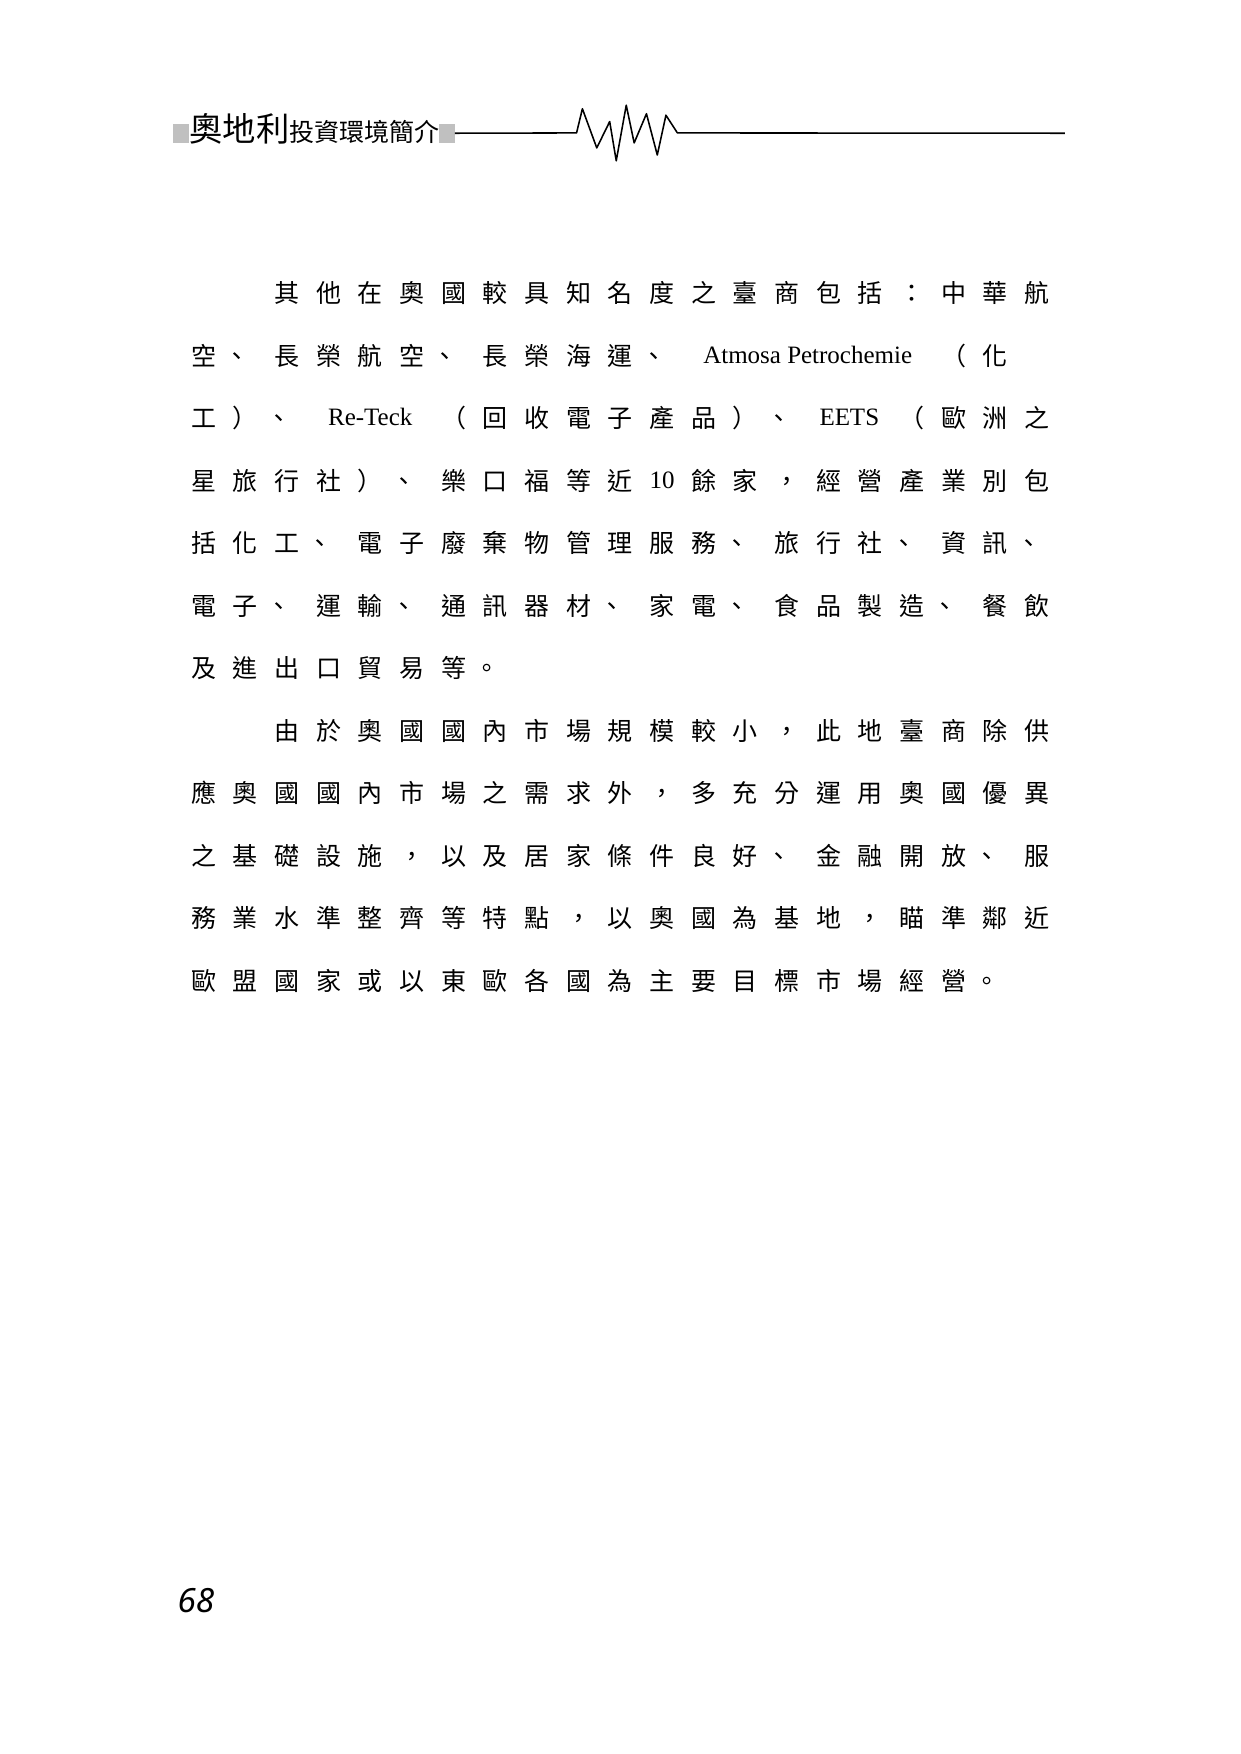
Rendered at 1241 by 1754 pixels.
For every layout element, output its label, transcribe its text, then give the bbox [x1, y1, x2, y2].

text 由於奧國國內市場規模較小，此地臺商除供應奧國國內市場之需求外，多充分運用奧國優異之基礎設施，以及居家條件良好、金融開放、服務業水準整齊等特點，以奧國為基地，瞄準鄰近歐盟國家或以東歐各國為主要目標市場經營。 [183, 688, 1058, 1000]
text 其他在奧國較具知名度之臺商包括：中華航空、長榮航空、長榮海運、Atmosa Petrochemie（化工）、Re-Teck（回收電子產品）、EETS（歐洲之星旅行社）、樂口福等近10餘家，經營產業別包括化工、電子廢棄物管理服務、旅行社、資訊、電子、運輸、通訊器材、家電、食品製造、餐飲及進出口貿易等。 [183, 250, 1058, 688]
